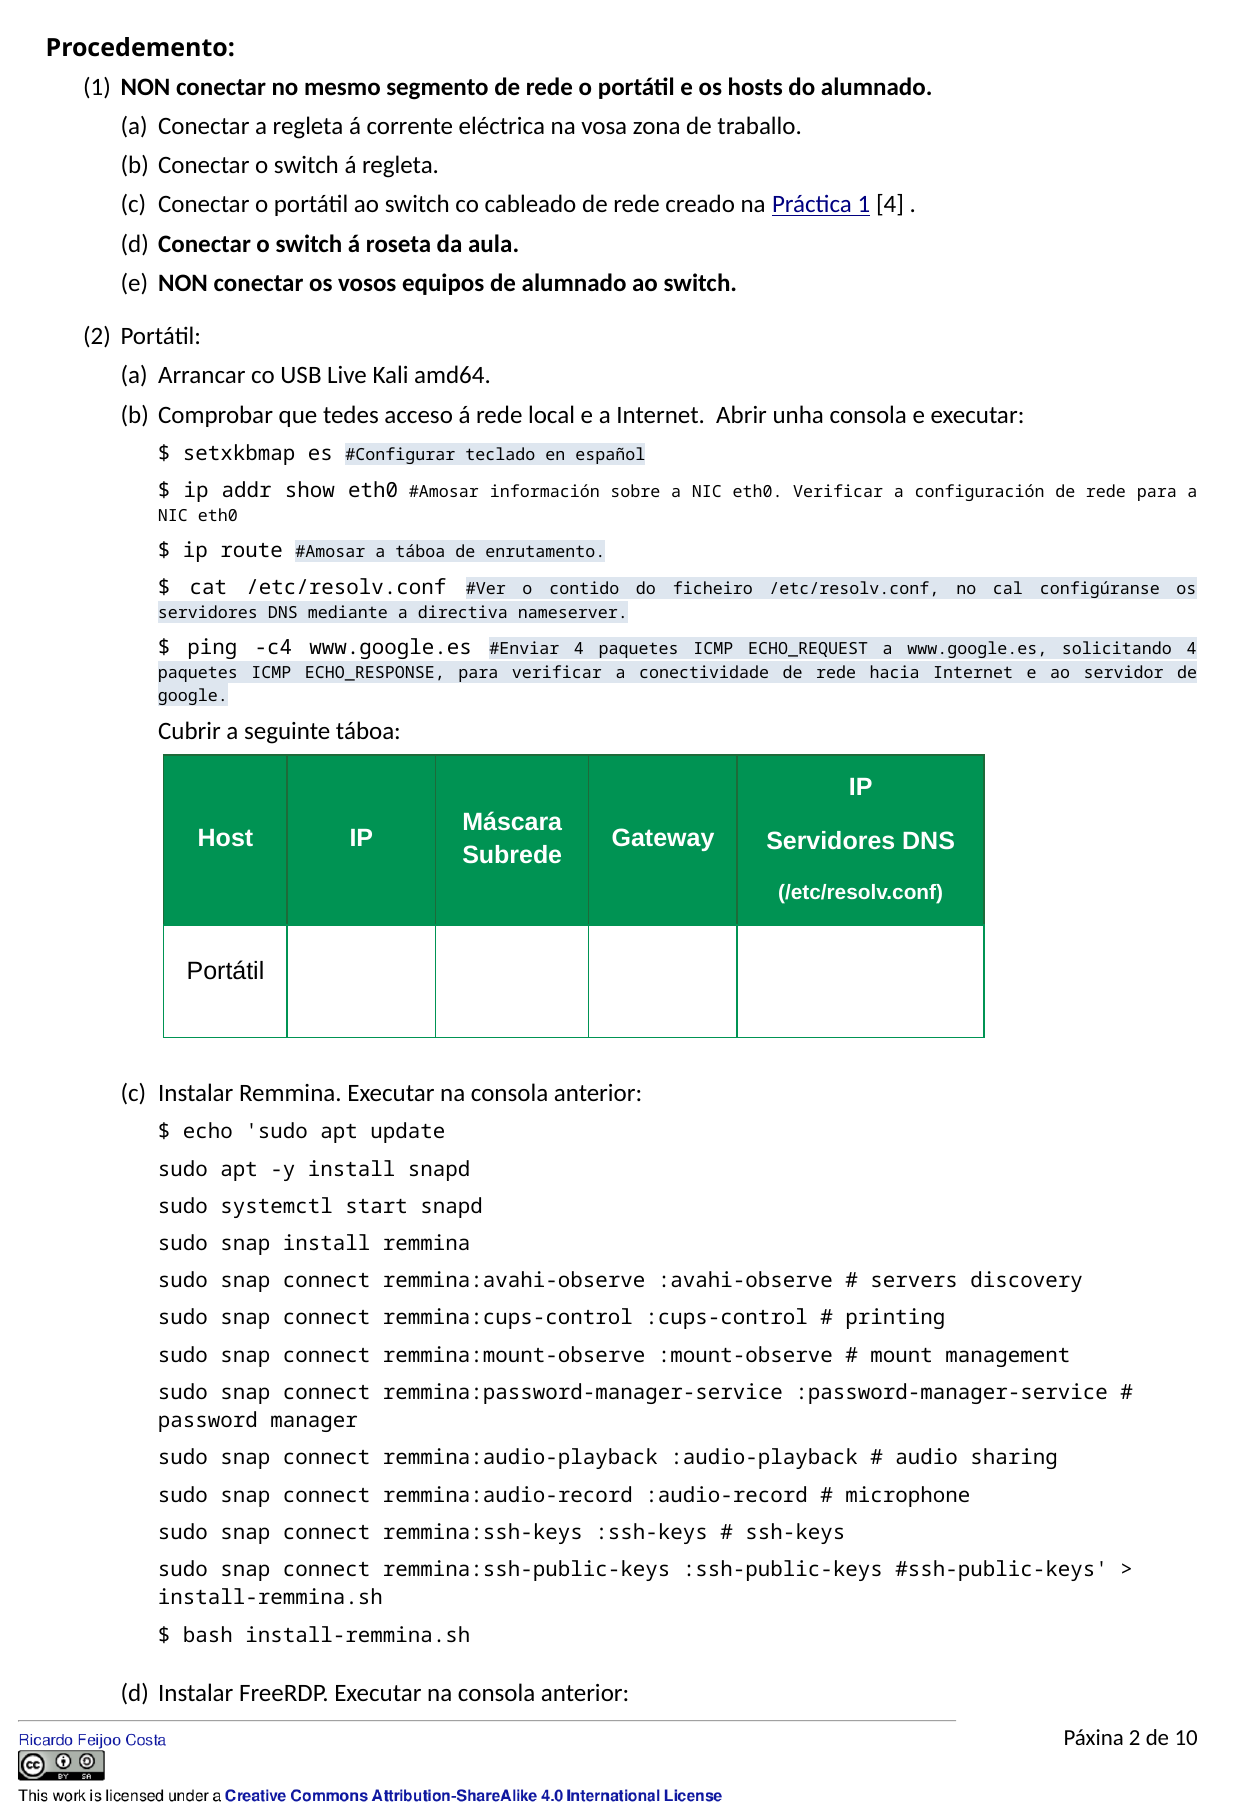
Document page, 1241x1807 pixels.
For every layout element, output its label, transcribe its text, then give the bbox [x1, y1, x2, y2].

text Procedemento: [45, 30, 1197, 64]
list $ bash install-remmina.sh [158, 1620, 1197, 1648]
list Conectar o switch á regleta. [120, 149, 1197, 180]
list NON conectar os vosos equipos de alumnado ao switch. [120, 267, 1197, 298]
list sudo snap connect remmina:ssh-public-keys :ssh-public-keys #ssh-public-keys' > install-remmina.sh [158, 1554, 1197, 1611]
picture [8, 1715, 957, 1806]
list $ echo 'sudo apt update [158, 1117, 1197, 1145]
table_cell [436, 926, 588, 1036]
list $ setxkbmap es #Configurar teclado en español [122, 438, 1197, 466]
list Conectar o switch á roseta da aula. [120, 228, 1197, 258]
list $ ping -c4 www.google.es #Enviar 4 paquetes ICMP ECHO_REQUEST a www.google.es, solicitando 4 paquetes ICMP ECHO_RESPONSE, para verificar a conectividade de rede hacia Internet e ao servidor de google. [122, 632, 1197, 706]
table_header IP [288, 756, 435, 924]
list Cubrir a seguinte táboa: [120, 715, 1197, 745]
list Conectar o portátil ao switch co cableado de rede creado na Práctica 1 [4] . [120, 188, 1197, 219]
table_header Gateway [589, 756, 736, 924]
table_header IP Servidores DNS (/etc/resolv.conf) [738, 756, 983, 924]
list sudo systemctl start snapd [158, 1191, 1197, 1219]
list Portátil: [83, 320, 1197, 351]
list Instalar FreeRDP. Executar na consola anterior: [120, 1677, 1197, 1707]
list sudo snap connect remmina:password-manager-service :password-manager-service # password manager [158, 1377, 1197, 1434]
table_cell Portátil [164, 926, 286, 1036]
list sudo apt -y install snapd [158, 1154, 1197, 1182]
list NON conectar no mesmo segmento de rede o portátil e os hosts do alumnado. [83, 71, 1197, 101]
list sudo snap connect remmina:mount-observe :mount-observe # mount management [158, 1340, 1197, 1368]
table_header Máscara Subrede [436, 756, 588, 924]
list sudo snap connect remmina:avahi-observe :avahi-observe # servers discovery [158, 1265, 1197, 1294]
table_cell [288, 926, 435, 1036]
list $ ip route #Amosar a táboa de enrutamento. [122, 535, 1197, 563]
table_header Host [164, 756, 286, 924]
list $ ip addr show eth0 #Amosar información sobre a NIC eth0. Verificar a configuración de rede para a NIC eth0 [122, 475, 1197, 526]
list sudo snap install remmina [158, 1228, 1197, 1257]
table_cell [738, 926, 983, 1036]
table_cell [589, 926, 736, 1036]
list sudo snap connect remmina:ssh-keys :ssh-keys # ssh-keys [158, 1517, 1197, 1545]
list sudo snap connect remmina:cups-control :cups-control # printing [158, 1302, 1197, 1331]
list Conectar a regleta á corrente eléctrica na vosa zona de traballo. [120, 110, 1197, 141]
list sudo snap connect remmina:audio-playback :audio-playback # audio sharing [158, 1442, 1197, 1471]
list Instalar Remmina. Executar na consola anterior: [120, 1077, 1197, 1108]
list Comprobar que tedes acceso á rede local e a Internet. Abrir unha consola e executar: [120, 399, 1197, 429]
list sudo snap connect remmina:audio-record :audio-record # microphone [158, 1480, 1197, 1508]
list $ cat /etc/resolv.conf #Ver o contido do ficheiro /etc/resolv.conf, no cal configúranse os servidores DNS mediante a directiva nameserver. [122, 572, 1197, 623]
list Arrancar co USB Live Kali amd64. [120, 359, 1197, 390]
